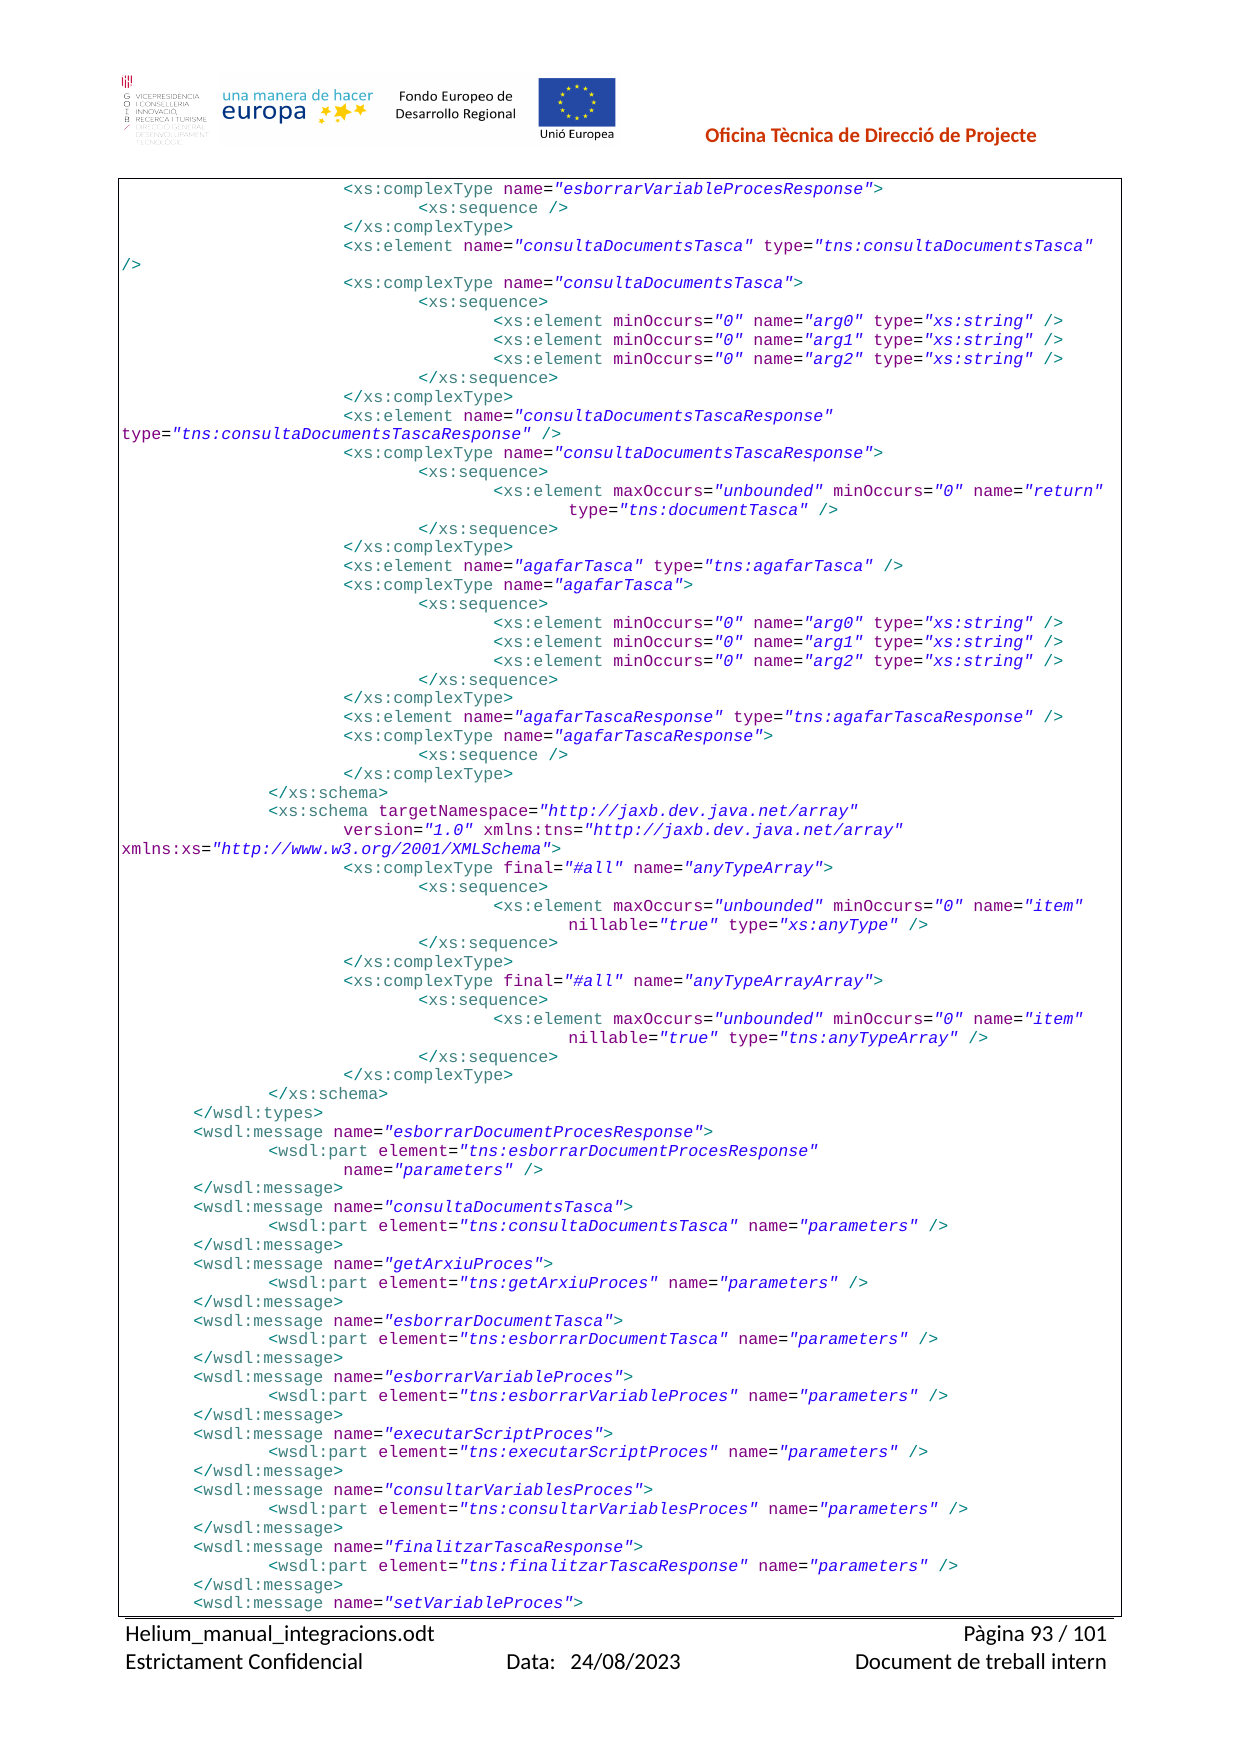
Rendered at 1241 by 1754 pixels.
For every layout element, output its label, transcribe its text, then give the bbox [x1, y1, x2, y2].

text </wsdl:message> [119, 1347, 1121, 1366]
text <xs:complexType final="#all" name="anyTypeArrayArray"> [119, 969, 1121, 988]
text <xs:schema targetNamespace="http://jaxb.dev.java.net/array" [119, 800, 1121, 819]
text <wsdl:part element="tns:consultaDocumentsTasca" name="parameters" /> [119, 1215, 1121, 1233]
text </xs:sequence> [119, 1045, 1121, 1064]
text <xs:element name="consultaDocumentsTasca" type="tns:consultaDocumentsTasca" /> [119, 234, 1121, 272]
text <wsdl:part element="tns:esborrarDocumentProcesResponse" [119, 1139, 1121, 1158]
text <xs:element maxOccurs="unbounded" minOccurs="0" name="return" [119, 479, 1121, 498]
text <wsdl:message name="esborrarVariableProces"> [119, 1366, 1121, 1384]
picture [118, 73, 213, 147]
text <xs:element maxOccurs="unbounded" minOccurs="0" name="item" [119, 894, 1121, 913]
text <wsdl:part element="tns:executarScriptProces" name="parameters" /> [119, 1441, 1121, 1460]
text <xs:element minOccurs="0" name="arg0" type="xs:string" /> [119, 611, 1121, 630]
text </wsdl:message> [119, 1516, 1121, 1535]
text </wsdl:message> [119, 1290, 1121, 1309]
text </wsdl:message> [119, 1460, 1121, 1479]
text </wsdl:message> [119, 1233, 1121, 1252]
text </wsdl:types> [119, 1102, 1121, 1120]
text <xs:element name="agafarTasca" type="tns:agafarTasca" /> [119, 555, 1121, 574]
text nillable="true" type="xs:anyType" /> [119, 913, 1121, 932]
text </wsdl:message> [119, 1177, 1121, 1196]
text nillable="true" type="tns:anyTypeArray" /> [119, 1026, 1121, 1045]
text <xs:element minOccurs="0" name="arg2" type="xs:string" /> [119, 347, 1121, 366]
text <xs:element name="agafarTascaResponse" type="tns:agafarTascaResponse" /> [119, 706, 1121, 724]
text <xs:complexType name="consultaDocumentsTasca"> [119, 272, 1121, 291]
text <xs:sequence> [119, 461, 1121, 479]
text <xs:sequence> [119, 291, 1121, 310]
text <xs:element maxOccurs="unbounded" minOccurs="0" name="item" [119, 1007, 1121, 1026]
text <xs:complexType name="agafarTascaResponse"> [119, 724, 1121, 743]
text <wsdl:message name="executarScriptProces"> [119, 1422, 1121, 1441]
picture [219, 73, 621, 147]
text <wsdl:message name="consultaDocumentsTasca"> [119, 1196, 1121, 1215]
text </xs:complexType> [119, 385, 1121, 404]
text <wsdl:message name="setVariableProces"> [119, 1592, 1121, 1616]
text <xs:complexType name="agafarTasca"> [119, 574, 1121, 592]
text <wsdl:message name="esborrarDocumentTasca"> [119, 1309, 1121, 1328]
text <xs:element minOccurs="0" name="arg1" type="xs:string" /> [119, 328, 1121, 347]
text <wsdl:message name="getArxiuProces"> [119, 1252, 1121, 1271]
text </xs:complexType> [119, 762, 1121, 781]
text <xs:sequence> [119, 988, 1121, 1007]
text </xs:sequence> [119, 932, 1121, 951]
text <xs:sequence> [119, 592, 1121, 611]
text <xs:complexType name="esborrarVariableProcesResponse"> [119, 179, 1121, 197]
text <wsdl:message name="finalitzarTascaResponse"> [119, 1535, 1121, 1554]
text </wsdl:message> [119, 1573, 1121, 1592]
text </xs:complexType> [119, 951, 1121, 969]
text </xs:complexType> [119, 536, 1121, 555]
text </xs:schema> [119, 1083, 1121, 1102]
text type="tns:documentTasca" /> [119, 498, 1121, 517]
text version="1.0" xmlns:tns="http://jaxb.dev.java.net/array" xmlns:xs="http://www.w3.org/2001/XMLSchema"> [119, 819, 1121, 856]
text </xs:sequence> [119, 366, 1121, 385]
text <wsdl:part element="tns:esborrarDocumentTasca" name="parameters" /> [119, 1328, 1121, 1347]
text </xs:complexType> [119, 215, 1121, 234]
text <xs:complexType name="consultaDocumentsTascaResponse"> [119, 442, 1121, 461]
text </xs:complexType> [119, 687, 1121, 706]
text <xs:complexType final="#all" name="anyTypeArray"> [119, 856, 1121, 875]
text <wsdl:part element="tns:esborrarVariableProces" name="parameters" /> [119, 1384, 1121, 1403]
text <wsdl:part element="tns:getArxiuProces" name="parameters" /> [119, 1271, 1121, 1290]
text </xs:complexType> [119, 1064, 1121, 1083]
text <wsdl:message name="consultarVariablesProces"> [119, 1479, 1121, 1497]
text </wsdl:message> [119, 1403, 1121, 1422]
text <xs:sequence /> [119, 197, 1121, 215]
text <xs:element name="consultaDocumentsTascaResponse" type="tns:consultaDocumentsTascaResponse" /> [119, 404, 1121, 442]
text name="parameters" /> [119, 1158, 1121, 1177]
text <xs:element minOccurs="0" name="arg2" type="xs:string" /> [119, 649, 1121, 668]
text <xs:sequence> [119, 875, 1121, 894]
text </xs:sequence> [119, 668, 1121, 687]
text </xs:sequence> [119, 517, 1121, 536]
text <xs:element minOccurs="0" name="arg0" type="xs:string" /> [119, 310, 1121, 328]
text <wsdl:part element="tns:consultarVariablesProces" name="parameters" /> [119, 1497, 1121, 1516]
text <xs:element minOccurs="0" name="arg1" type="xs:string" /> [119, 630, 1121, 649]
text </xs:schema> [119, 781, 1121, 800]
text <xs:sequence /> [119, 743, 1121, 762]
text <wsdl:message name="esborrarDocumentProcesResponse"> [119, 1120, 1121, 1139]
text <wsdl:part element="tns:finalitzarTascaResponse" name="parameters" /> [119, 1554, 1121, 1573]
